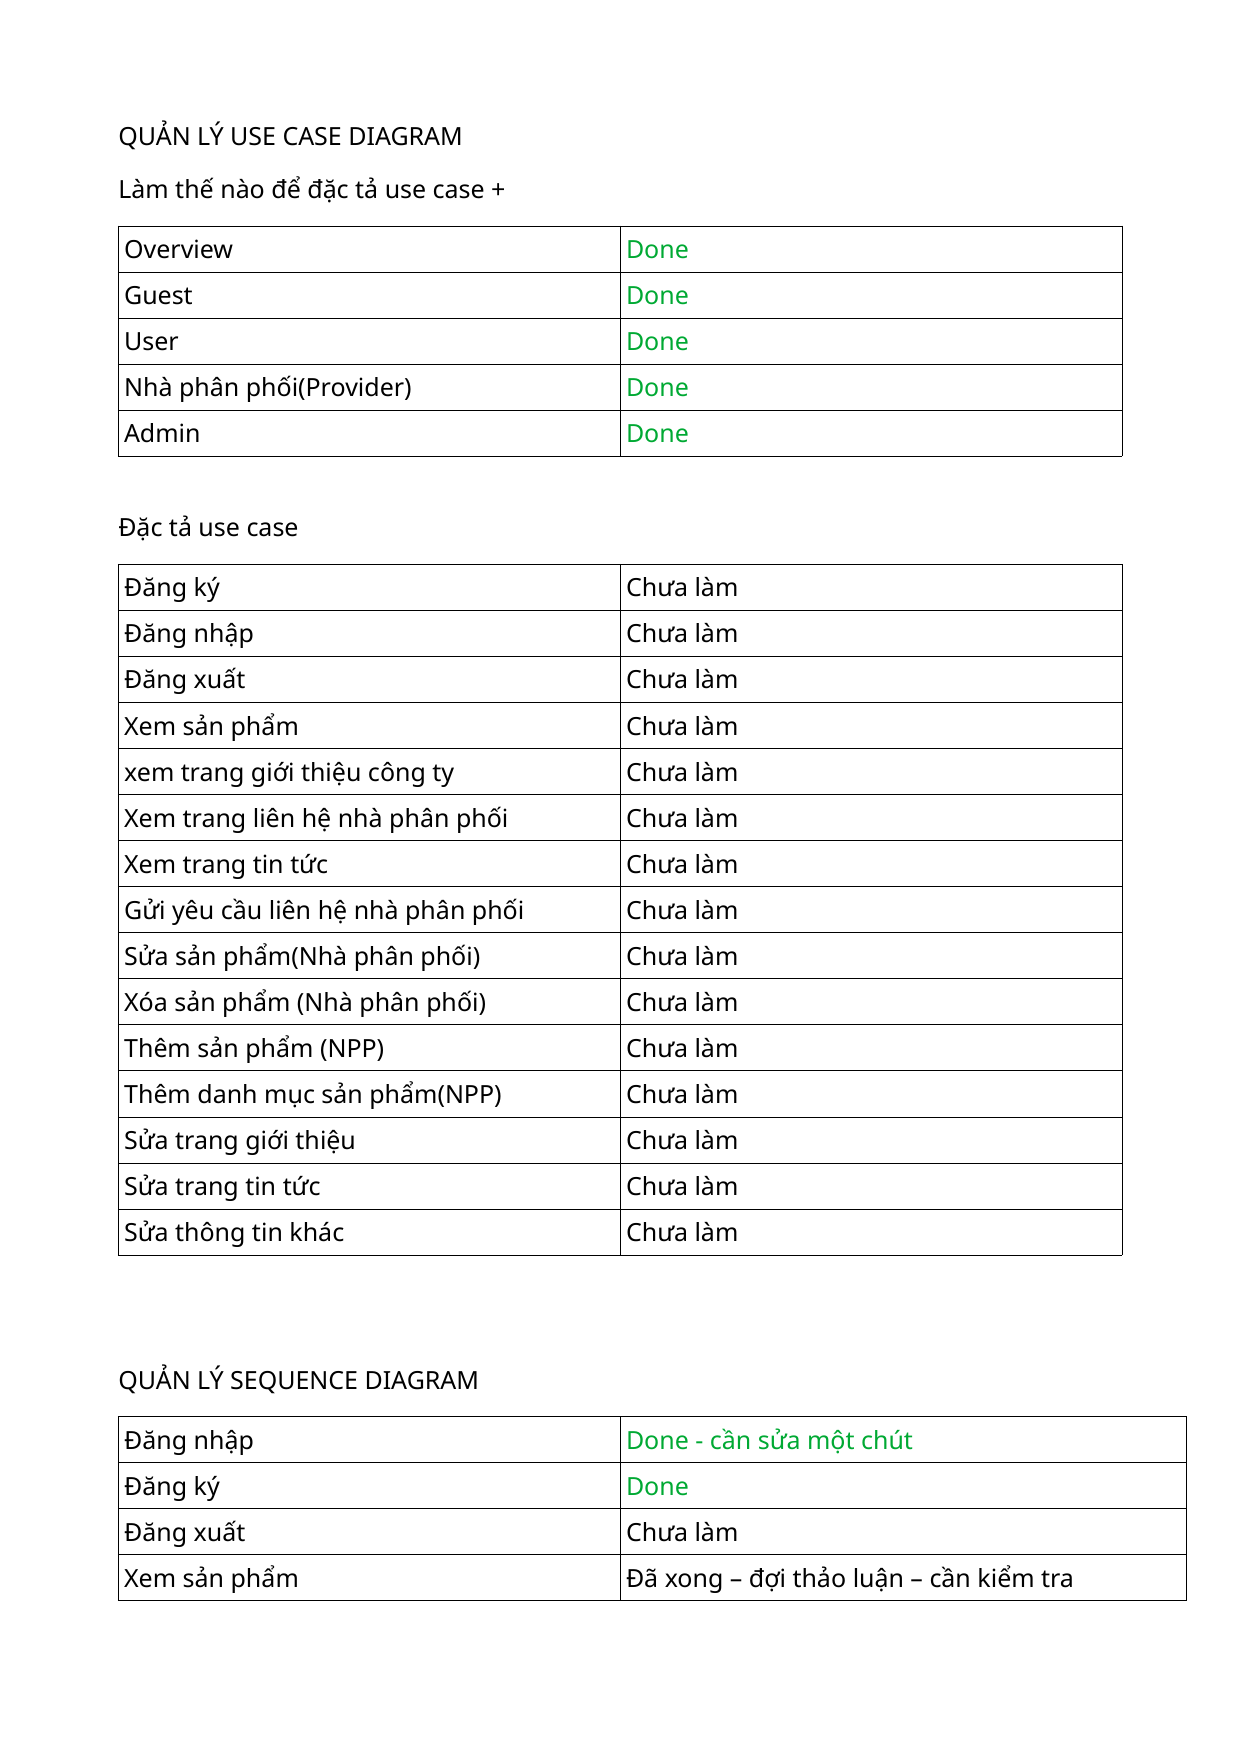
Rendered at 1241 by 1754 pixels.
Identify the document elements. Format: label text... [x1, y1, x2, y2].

table_header Chưa làm [621, 565, 1122, 610]
table_cell Chưa làm [621, 1210, 1122, 1254]
table_cell Đã xong – đợi thảo luận – cần kiểm tra [621, 1555, 1186, 1600]
text Đặc tả use case [118, 510, 1122, 544]
table_cell Xóa sản phẩm (Nhà phân phối) [119, 979, 620, 1024]
table_cell Done [621, 1463, 1186, 1508]
table_cell Chưa làm [621, 611, 1122, 656]
table_cell Chưa làm [621, 841, 1122, 886]
table_cell Chưa làm [621, 1509, 1186, 1554]
table_cell Sửa trang tin tức [119, 1164, 620, 1208]
table_cell Gửi yêu cầu liên hệ nhà phân phối [119, 887, 620, 932]
table_cell Sửa thông tin khác [119, 1210, 620, 1254]
table_cell Nhà phân phối(Provider) [119, 365, 620, 410]
table_cell Done [621, 273, 1122, 318]
table_cell Sửa sản phẩm(Nhà phân phối) [119, 933, 620, 978]
text QUẢN LÝ USE CASE DIAGRAM [118, 118, 1122, 152]
text Làm thế nào để đặc tả use case + [118, 172, 1122, 206]
table_cell Chưa làm [621, 887, 1122, 932]
table_header Done - cần sửa một chút [621, 1417, 1186, 1462]
table_cell xem trang giới thiệu công ty [119, 749, 620, 794]
table_cell User [119, 319, 620, 364]
table_cell Xem sản phẩm [119, 1555, 620, 1600]
table_cell Chưa làm [621, 1071, 1122, 1116]
table_cell Chưa làm [621, 749, 1122, 794]
table_cell Chưa làm [621, 1164, 1122, 1208]
table_cell Chưa làm [621, 933, 1122, 978]
table_cell Chưa làm [621, 1025, 1122, 1070]
table_cell Xem trang tin tức [119, 841, 620, 886]
table_cell Thêm danh mục sản phẩm(NPP) [119, 1071, 620, 1116]
table_cell Done [621, 365, 1122, 410]
table_cell Đăng ký [119, 1463, 620, 1508]
table_header Overview [119, 227, 620, 272]
table_cell Done [621, 319, 1122, 364]
table_cell Đăng xuất [119, 1509, 620, 1554]
table_cell Xem trang liên hệ nhà phân phối [119, 795, 620, 840]
table_cell Đăng xuất [119, 657, 620, 702]
table_cell Guest [119, 273, 620, 318]
table_cell Thêm sản phẩm (NPP) [119, 1025, 620, 1070]
table_cell Chưa làm [621, 657, 1122, 702]
table_cell Chưa làm [621, 979, 1122, 1024]
table_header Đăng nhập [119, 1417, 620, 1462]
table_header Đăng ký [119, 565, 620, 610]
table_cell Sửa trang giới thiệu [119, 1118, 620, 1162]
table_cell Đăng nhập [119, 611, 620, 656]
table_cell Chưa làm [621, 1118, 1122, 1162]
table_header Done [621, 227, 1122, 272]
text QUẢN LÝ SEQUENCE DIAGRAM [118, 1362, 1122, 1397]
table_cell Xem sản phẩm [119, 703, 620, 748]
table_cell Done [621, 411, 1122, 456]
table_cell Admin [119, 411, 620, 456]
table_cell Chưa làm [621, 795, 1122, 840]
table_cell Chưa làm [621, 703, 1122, 748]
